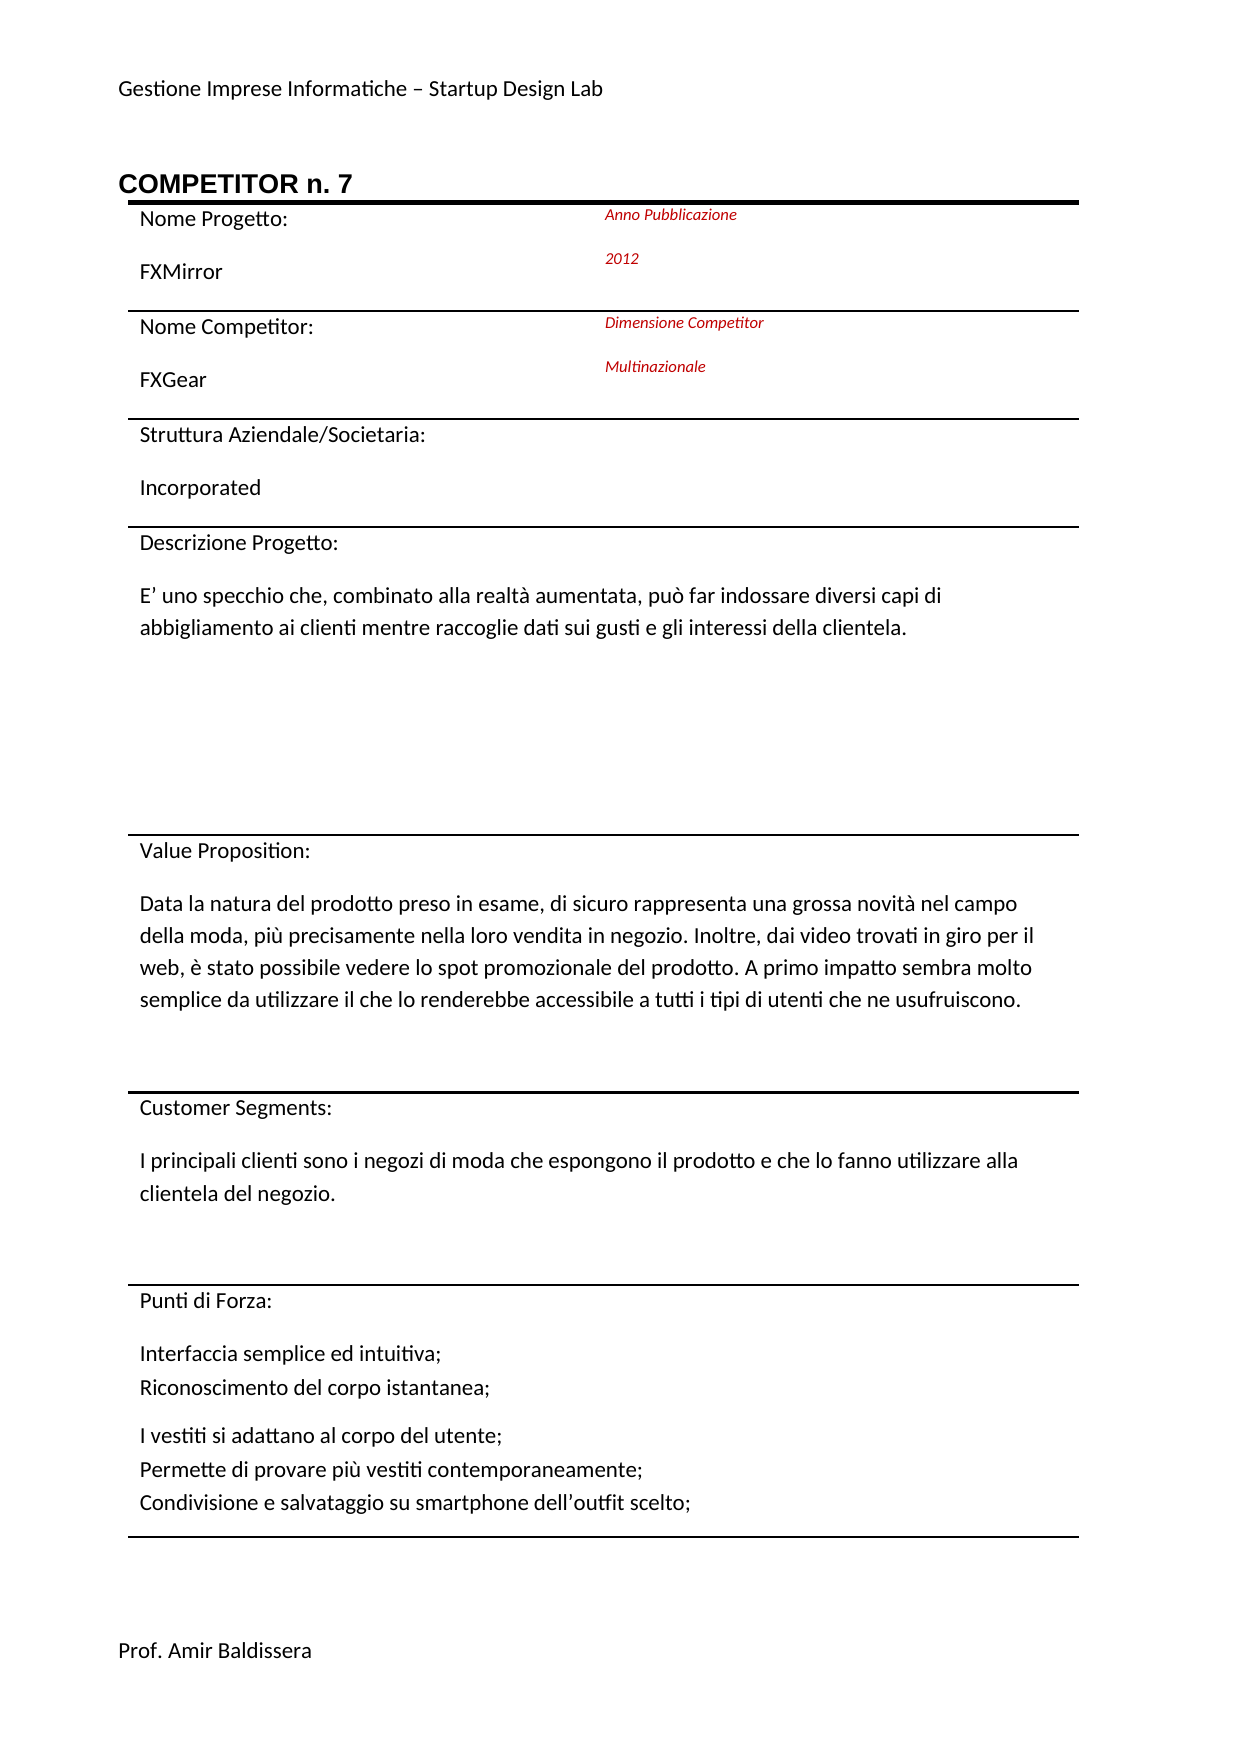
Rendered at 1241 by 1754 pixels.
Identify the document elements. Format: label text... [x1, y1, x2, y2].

table_header Anno Pubblicazione 2012 [594, 205, 1078, 310]
table_cell Punti di Forza: Interfaccia semplice ed intuitiva; Riconoscimento del corpo istantanea; I vestiti si adattano al corpo del utente; Permette di provare più vestiti contemporaneamente; Condivisione e salvataggio su smartphone dell’outfit scelto; [128, 1286, 1078, 1536]
table_cell Customer Segments: I principali clienti sono i negozi di moda che espongono il prodotto e che lo fanno utilizzare alla clientela del negozio. [128, 1094, 1078, 1284]
table_cell Nome Competitor: FXGear [128, 312, 593, 418]
table_cell Struttura Aziendale/Societaria: Incorporated [128, 420, 1078, 526]
table_header Nome Progetto: FXMirror [128, 205, 593, 310]
table_cell Dimensione Competitor Multinazionale [594, 312, 1078, 418]
subtitle COMPETITOR n. 7 [118, 168, 1122, 200]
table_cell Descrizione Progetto: E’ uno specchio che, combinato alla realtà aumentata, può far indossare diversi capi di abbigliamento ai clienti mentre raccoglie dati sui gusti e gli interessi della clientela. [128, 528, 1078, 834]
table_cell Value Proposition: Data la natura del prodotto preso in esame, di sicuro rappresenta una grossa novità nel campo della moda, più precisamente nella loro vendita in negozio. Inoltre, dai video trovati in giro per il web, è stato possibile vedere lo spot promozionale del prodotto. A primo impatto sembra molto semplice da utilizzare il che lo renderebbe accessibile a tutti i tipi di utenti che ne usufruiscono. [128, 836, 1078, 1091]
